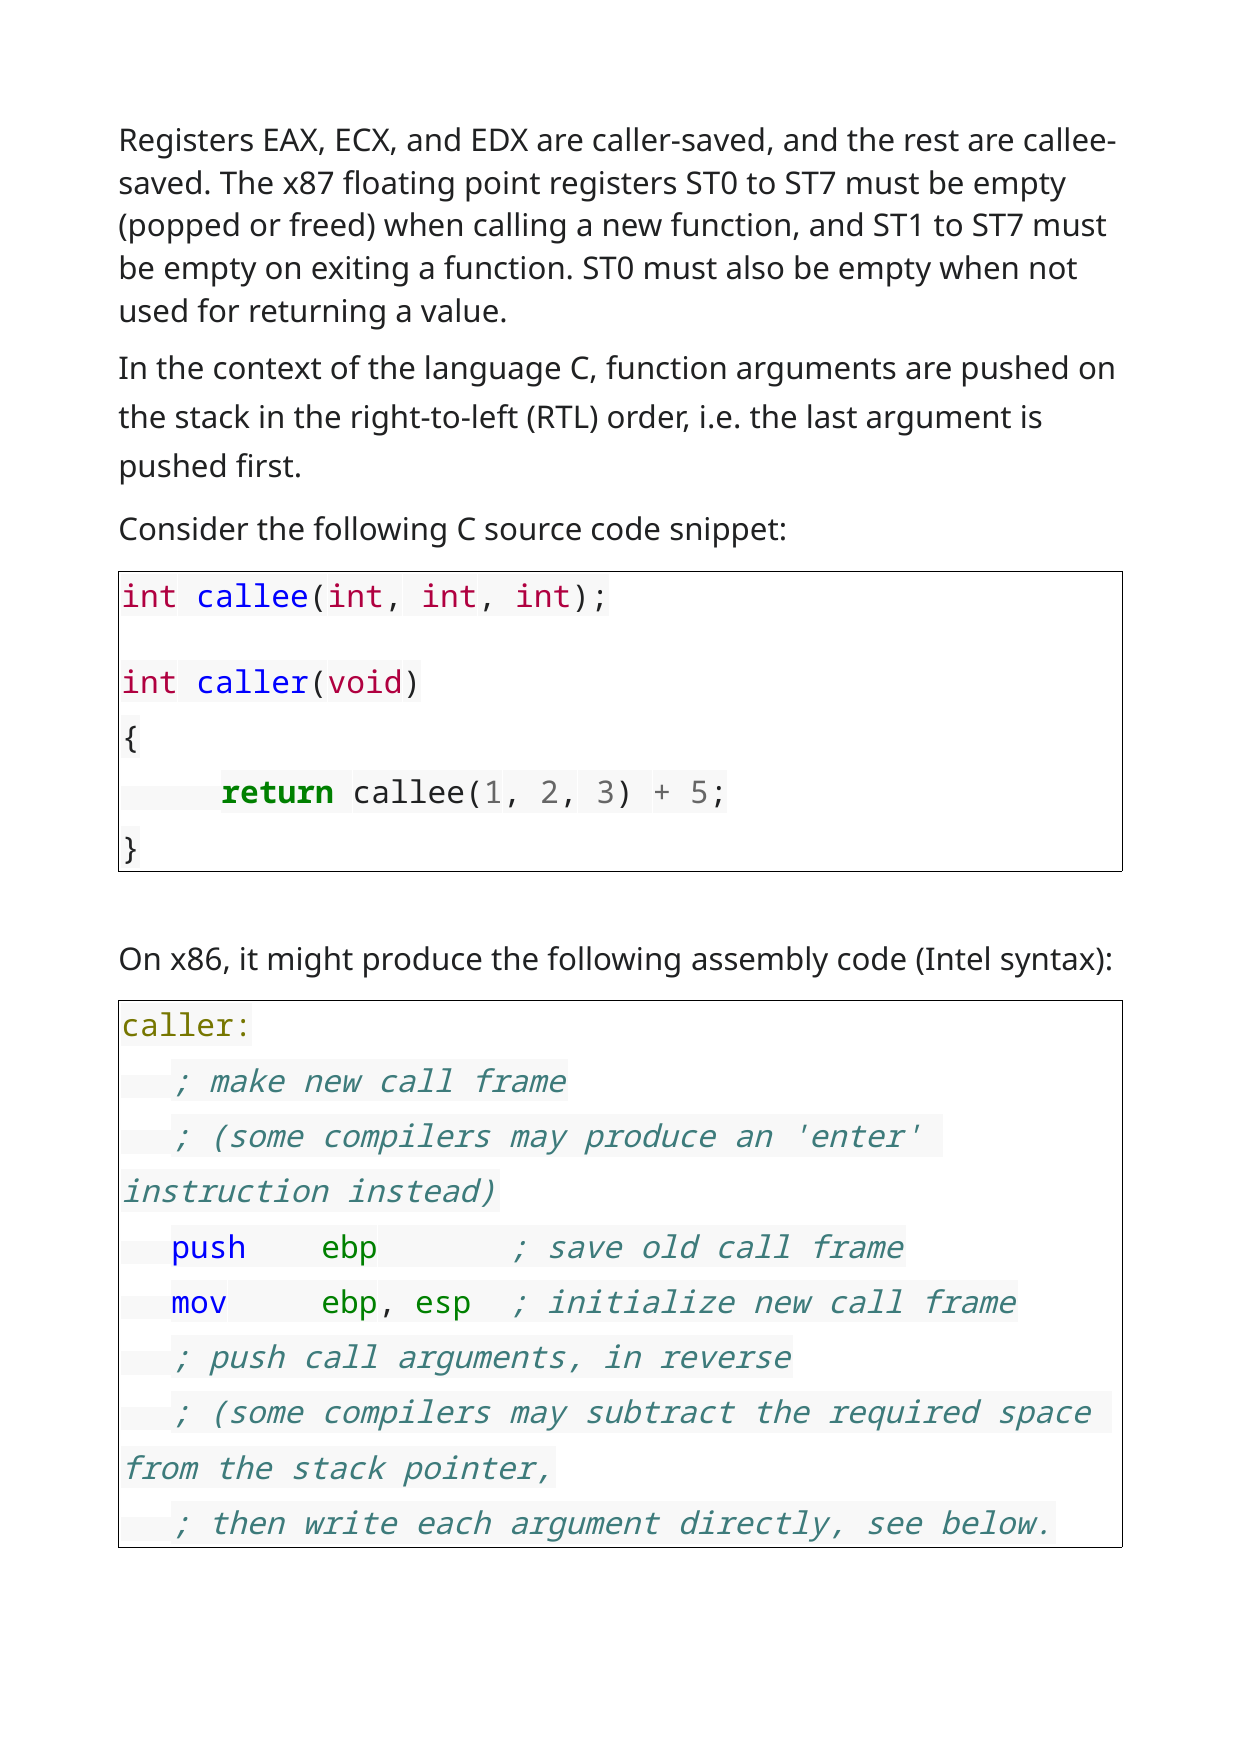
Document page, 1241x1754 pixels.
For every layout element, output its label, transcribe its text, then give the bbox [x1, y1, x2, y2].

text Registers EAX, ECX, and EDX are caller-saved, and the rest are callee-saved. The x87 floating point registers ST0 to ST7 must be empty (popped or freed) when calling a new function, and ST1 to ST7 must be empty on exiting a function. ST0 must also be empty when not used for returning a value. [118, 118, 1122, 331]
text ; (some compilers may produce an 'enter' instruction instead) [119, 1111, 1122, 1212]
text ; (some compilers may subtract the required space from the stack pointer, [119, 1387, 1122, 1488]
text return callee(1, 2, 3) + 5; [119, 767, 1122, 813]
text ; then write each argument directly, see below. [119, 1498, 1122, 1547]
text int caller(void) [119, 657, 1122, 702]
text On x86, it might produce the following assembly code (Intel syntax): [118, 937, 1122, 979]
text caller: [119, 1001, 1122, 1046]
text push ebp ; save old call frame [119, 1222, 1122, 1267]
text ; push call arguments, in reverse [119, 1332, 1122, 1378]
text } [119, 823, 1122, 871]
text mov ebp, esp ; initialize new call frame [119, 1277, 1122, 1322]
text int callee(int, int, int); [119, 572, 1122, 616]
text { [119, 712, 1122, 758]
text Consider the following C source code snippet: [118, 507, 1122, 550]
text ; make new call frame [119, 1056, 1122, 1101]
text In the context of the language C, function arguments are pushed on the stack in the right-to-left (RTL) order, i.e. the last argument is pushed first. [118, 346, 1122, 486]
